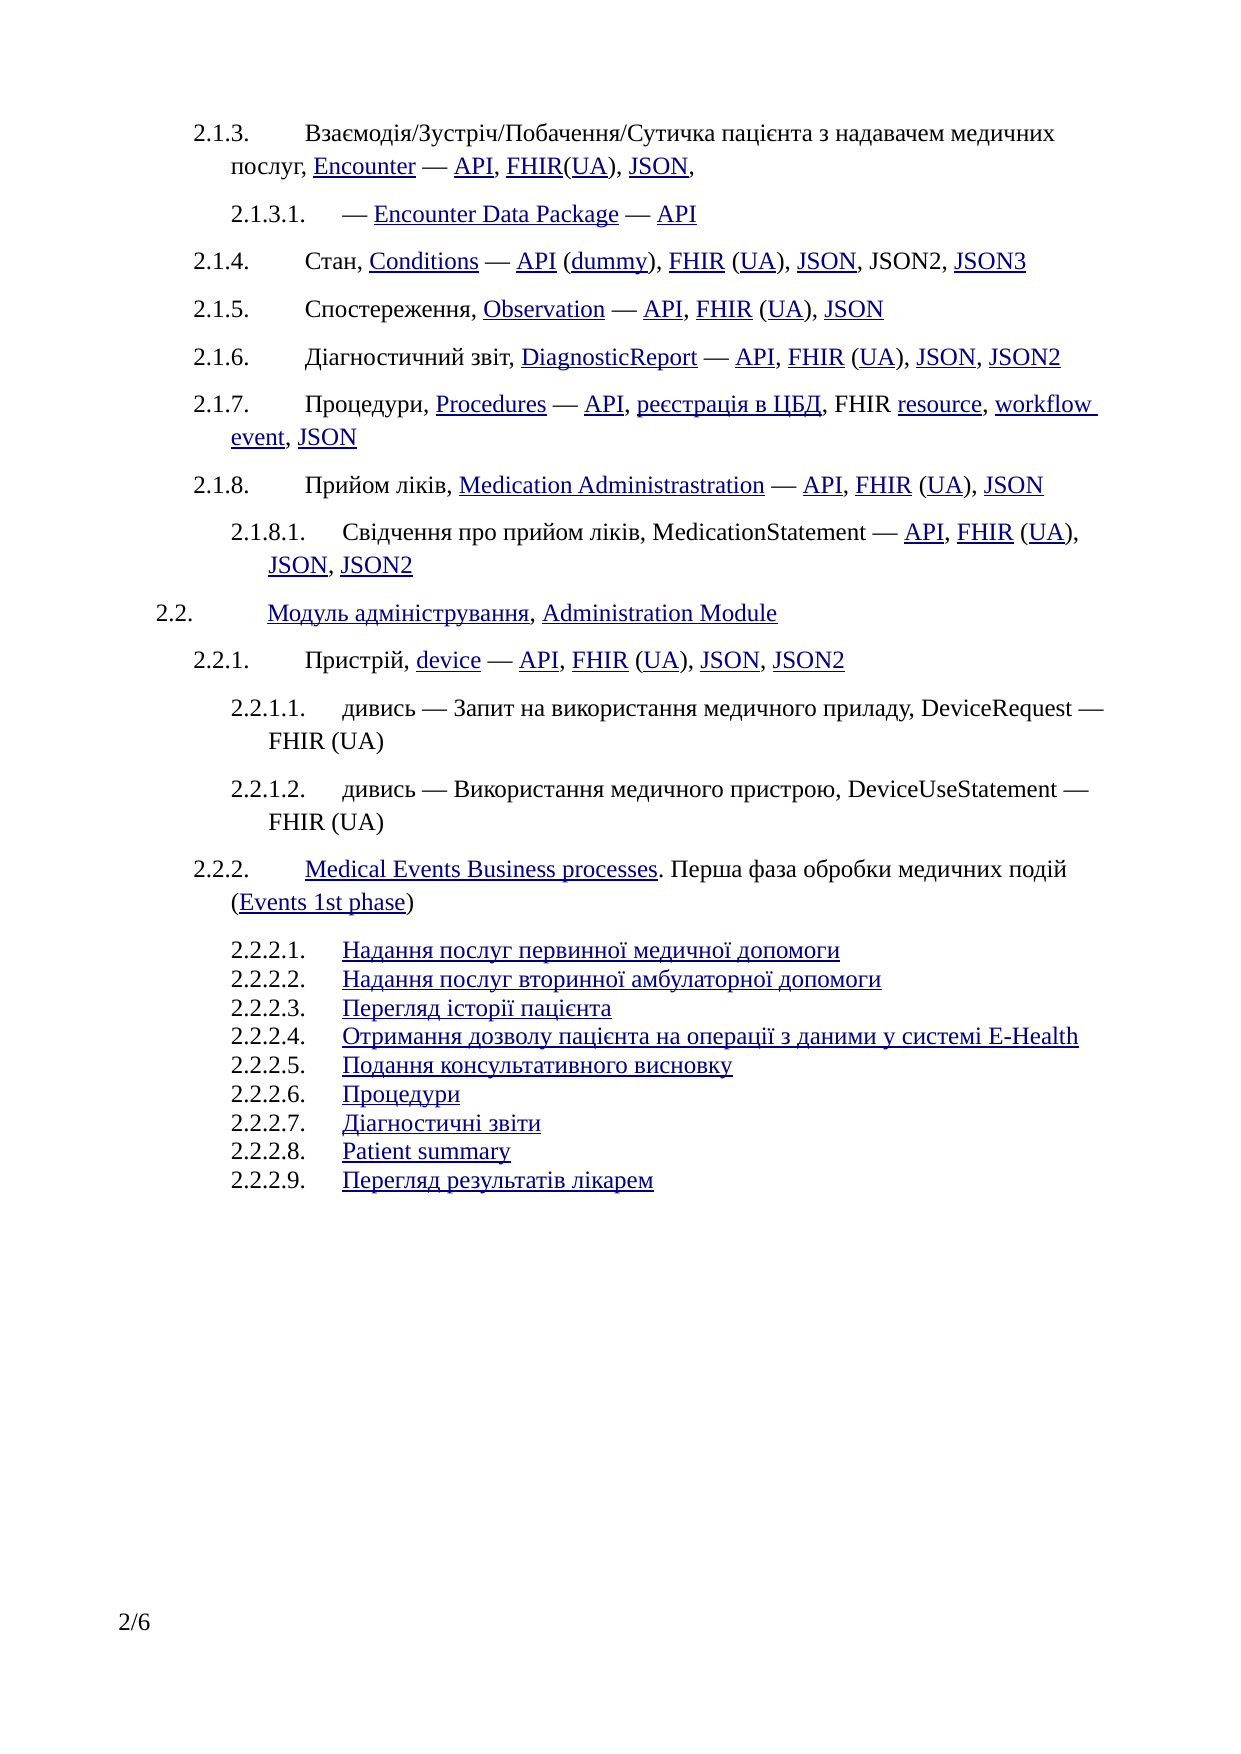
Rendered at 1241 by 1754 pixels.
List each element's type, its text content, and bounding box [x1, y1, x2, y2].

list Перегляд результатів лікарем [231, 1165, 1122, 1194]
list Надання послуг первинної медичної допомоги [231, 935, 1122, 964]
list Patient summary [231, 1136, 1122, 1165]
list Пристрій, device — API, FHIR (UA), JSON, JSON2 [193, 646, 1122, 674]
list Прийом ліків, Medication Administrastration — API, FHIR (UA), JSON [193, 470, 1122, 498]
list Medical Events Business processes. Перша фаза обробки медичних подій (Events 1st phase) [193, 854, 1122, 916]
list Перегляд історії пацієнта [231, 993, 1122, 1021]
list Стан, Conditions — API (dummy), FHIR (UA), JSON, JSON2, JSON3 [193, 246, 1122, 275]
list Модуль адміністрування, Administration Module [156, 598, 1122, 627]
list Отримання дозволу пацієнта на операції з даними у системі E-Health [231, 1021, 1122, 1050]
list Взаємодія/Зустріч/Побачення/Сутичка пацієнта з надавачем медичних послуг, Encounter — API, FHIR(UA), JSON, [193, 118, 1122, 180]
list дивись — Використання медичного пристрою, DeviceUseStatement — FHIR (UA) [231, 774, 1122, 836]
list — Encounter Data Package — API [231, 199, 1122, 227]
list Процедури, Procedures — API, реєстрація в ЦБД, FHIR resource, workflow event, JSON [193, 389, 1122, 451]
list Діагностичні звіти [231, 1108, 1122, 1136]
list Надання послуг вторинної амбулаторної допомоги [231, 964, 1122, 993]
list Спостереження, Observation — API, FHIR (UA), JSON [193, 294, 1122, 323]
list Свідчення про прийом ліків, MedicationStatement — API, FHIR (UA), JSON, JSON2 [231, 517, 1122, 579]
list Подання консультативного висновку [231, 1050, 1122, 1079]
list дивись — Запит на використання медичного приладу, DeviceRequest — FHIR (UA) [231, 693, 1122, 755]
list Процедури [231, 1079, 1122, 1108]
list Діагностичний звіт, DiagnosticReport — API, FHIR (UA), JSON, JSON2 [193, 342, 1122, 370]
